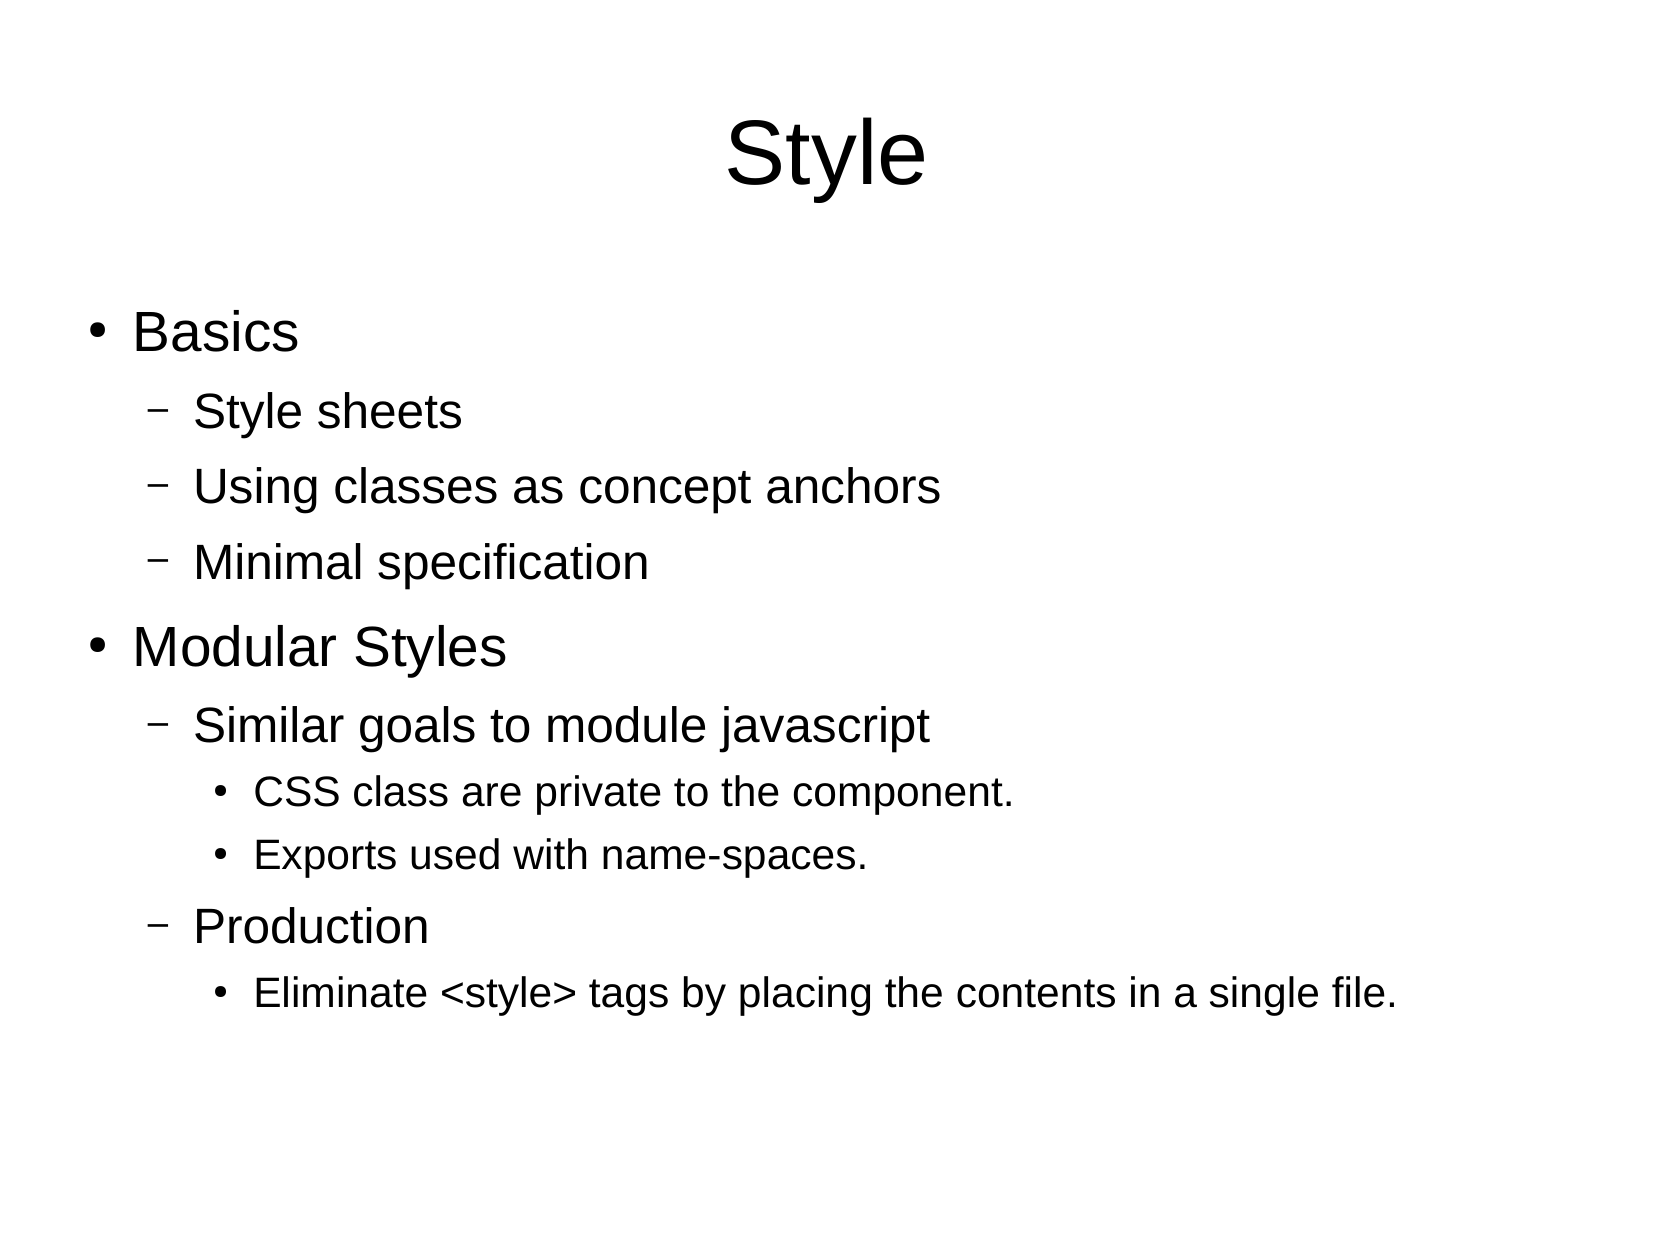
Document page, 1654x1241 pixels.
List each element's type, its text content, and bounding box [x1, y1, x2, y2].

title Style [82, 49, 1571, 257]
list Basics Style sheets Using classes as concept anchors Minimal specification Modular Styles Similar goals to module javascript CSS class are private to the component. Exports used with name-spaces. Production Eliminate <style> tags by placing the contents in a single file. [72, 300, 1561, 1020]
